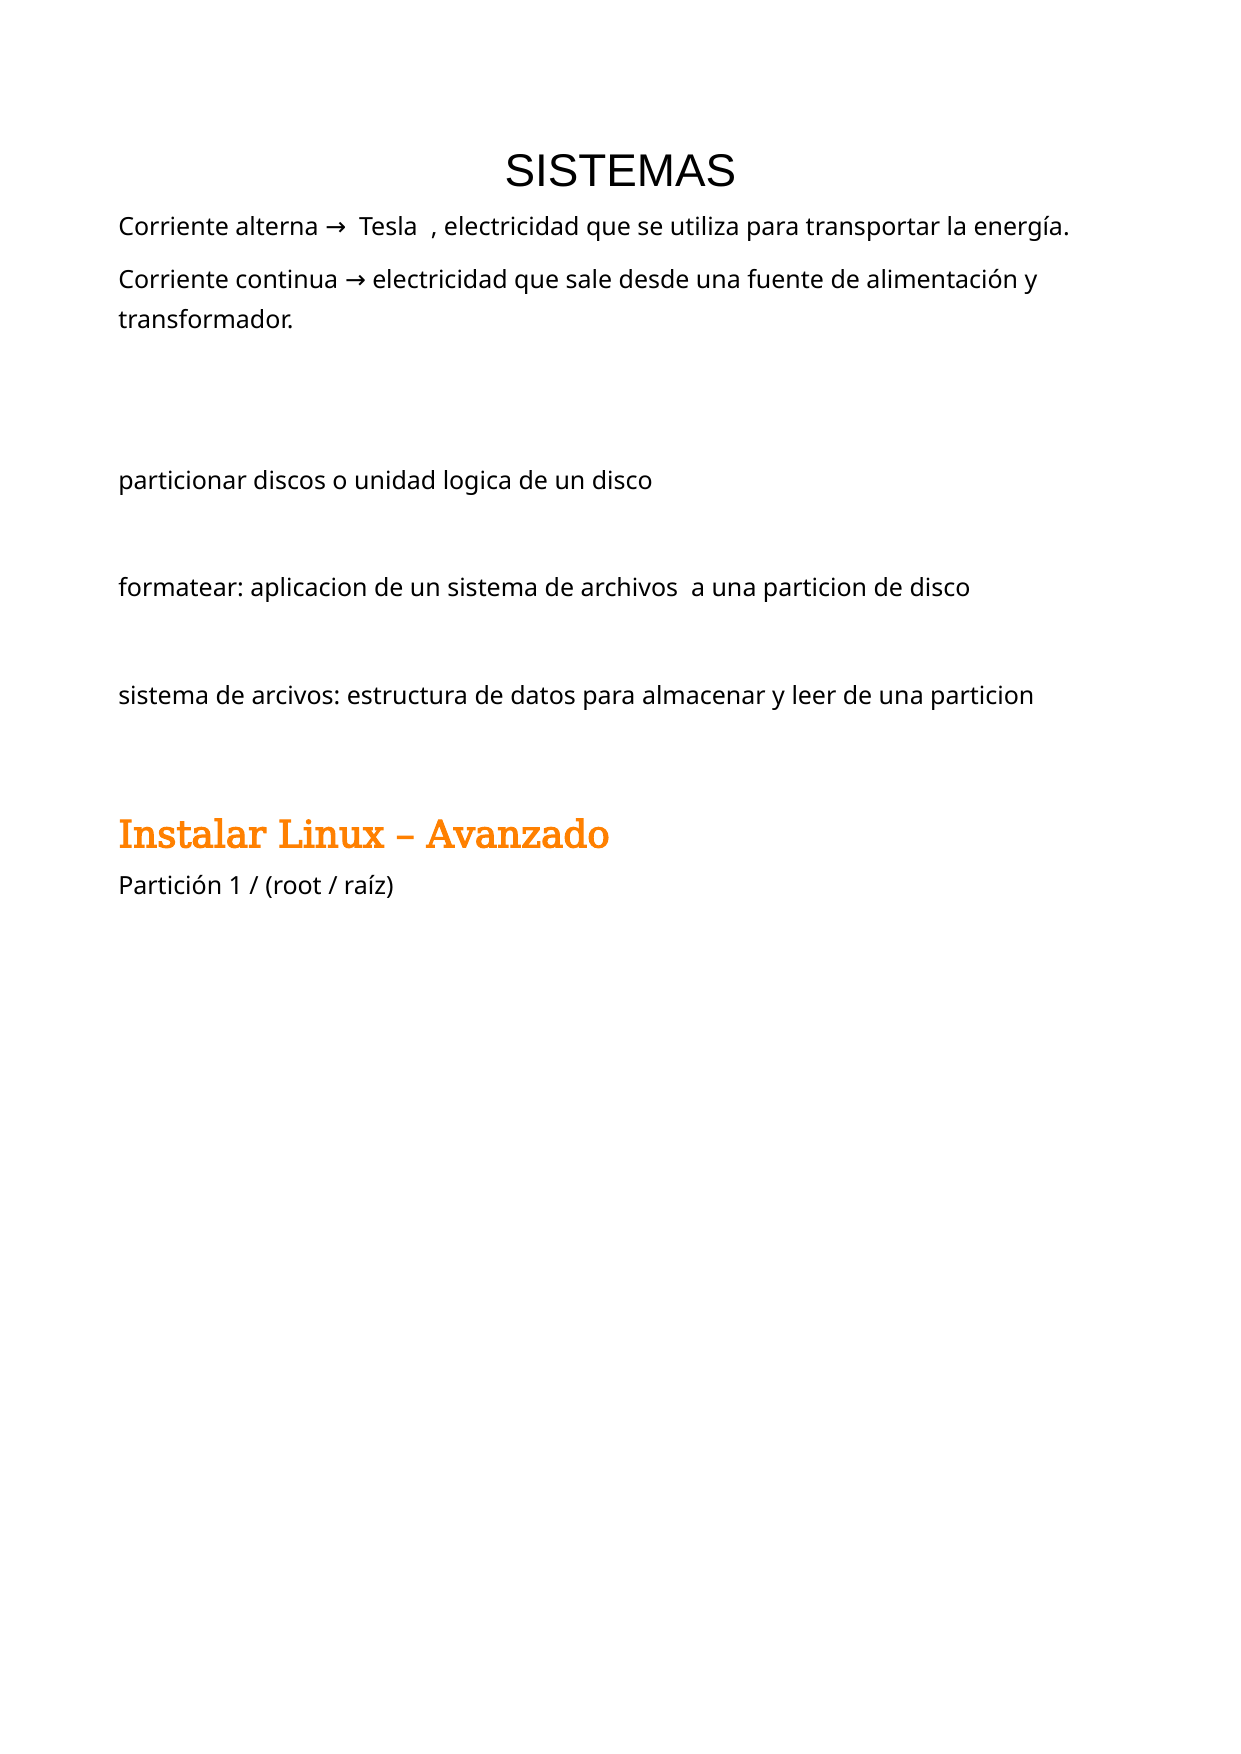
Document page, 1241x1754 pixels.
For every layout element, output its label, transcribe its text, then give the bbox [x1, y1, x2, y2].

text formatear: aplicacion de un sistema de archivos a una particion de disco [118, 570, 1122, 604]
text Corriente alterna → Tesla , electricidad que se utiliza para transportar la energía. [118, 208, 1122, 242]
subtitle Instalar Linux – Avanzado [118, 810, 1122, 855]
text Partición 1 / (root / raíz) [118, 867, 1122, 902]
text sistema de arcivos: estructura de datos para almacenar y leer de una particion [118, 677, 1122, 712]
text Corriente continua → electricidad que sale desde una fuente de alimentación y transformador. [118, 262, 1122, 335]
text particionar discos o unidad logica de un disco [118, 462, 1122, 497]
subtitle SISTEMAS [118, 143, 1122, 196]
